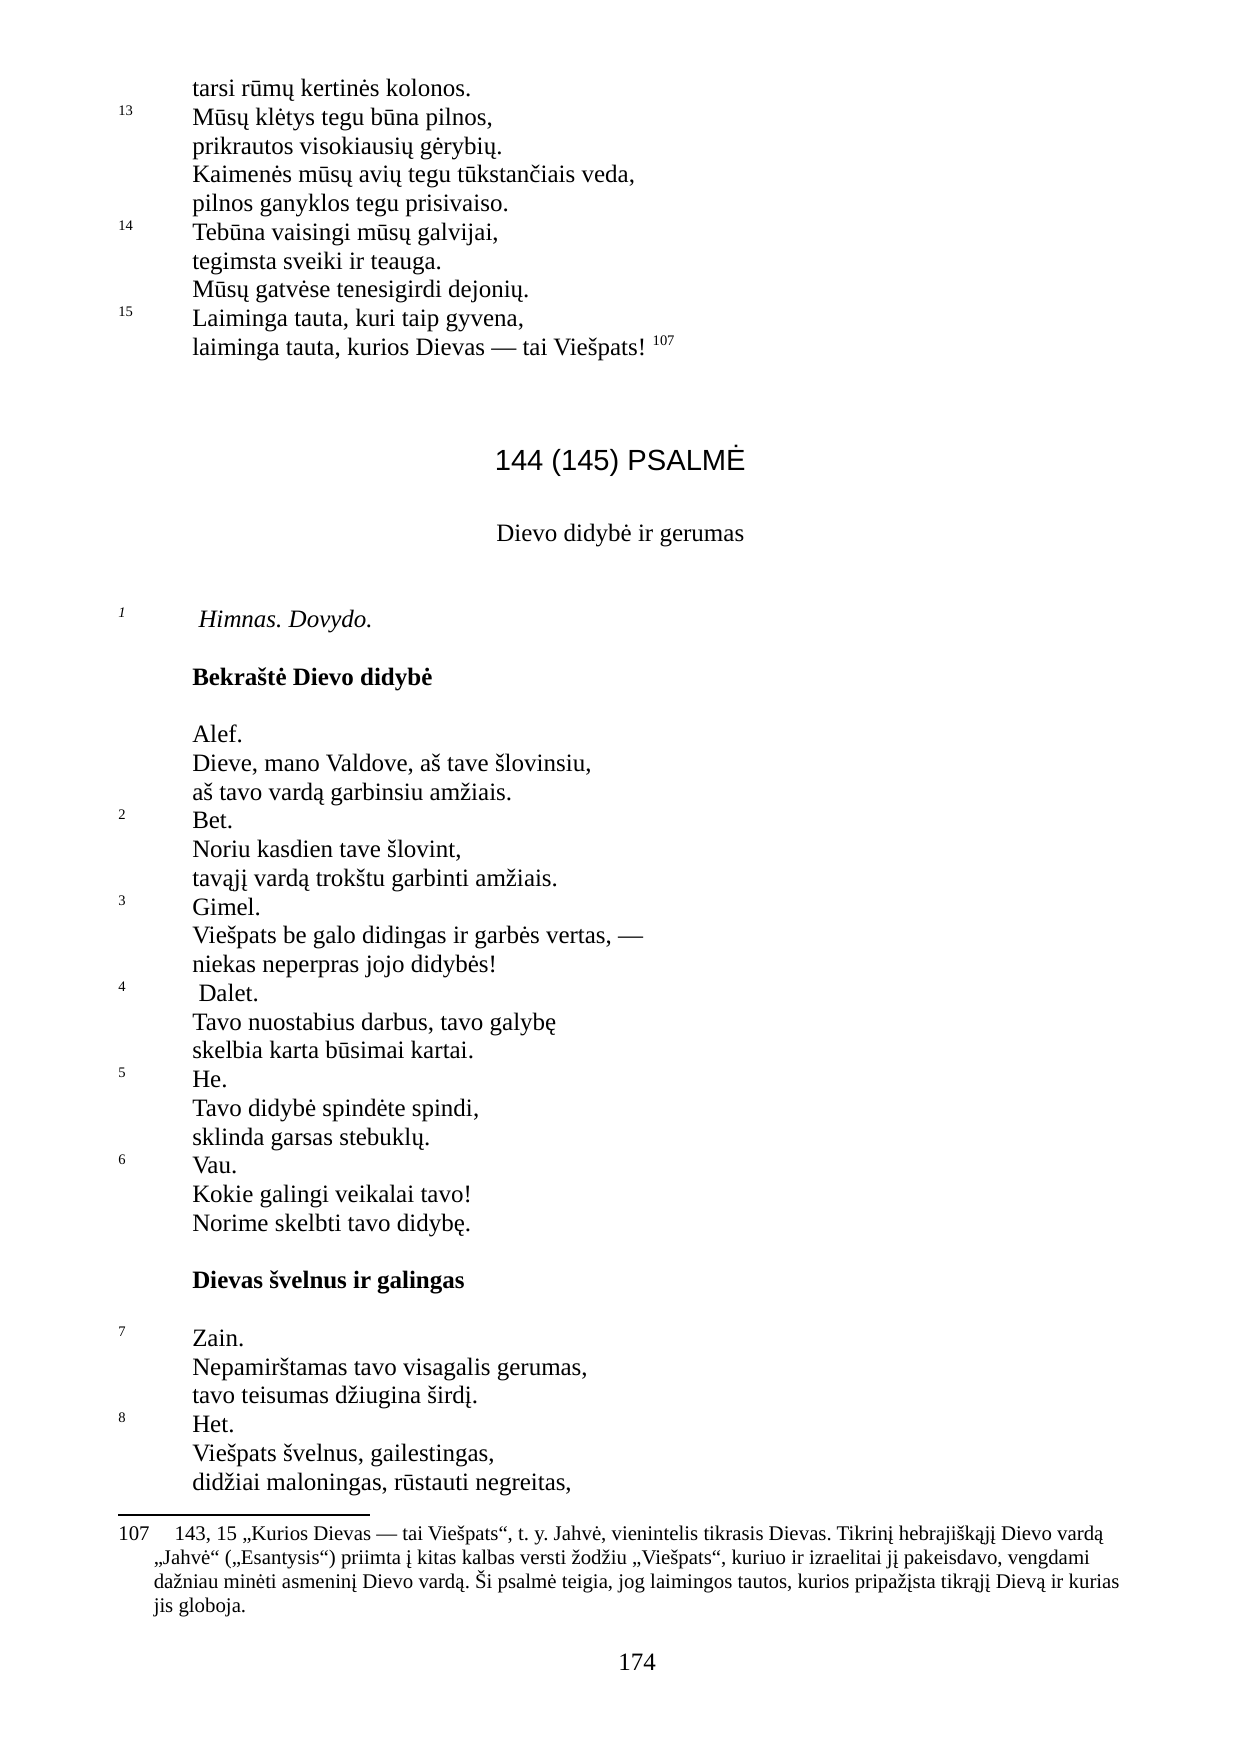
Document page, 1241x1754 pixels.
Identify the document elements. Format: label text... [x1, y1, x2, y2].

text Dievo didybė ir gerumas [118, 518, 1122, 547]
subtitle 144 (145) PSALMĖ [118, 443, 1122, 477]
text Dieve, mano Valdove, aš tave šlovinsiu, [118, 748, 1122, 777]
text 15 Laiminga tauta, kuri taip gyvena, [118, 303, 1122, 332]
text Viešpats be galo didingas ir garbės vertas, — [118, 921, 1122, 949]
text Kokie galingi veikalai tavo! [118, 1179, 1122, 1208]
text Tavo didybė spindėte spindi, [118, 1093, 1122, 1122]
text 4 Dalet. [118, 978, 1122, 1007]
text Noriu kasdien tave šlovint, [118, 834, 1122, 863]
text 8 Het. [118, 1409, 1122, 1438]
text tavo teisumas džiugina širdį. [118, 1381, 1122, 1409]
text 6 Vau. [118, 1151, 1122, 1179]
text 2 Bet. [118, 806, 1122, 834]
text Bekraštė Dievo didybė [118, 662, 1122, 691]
text 3 Gimel. [118, 892, 1122, 921]
text niekas neperpras jojo didybės! [118, 949, 1122, 978]
text Dievas švelnus ir galingas [118, 1266, 1122, 1294]
text Tavo nuostabius darbus, tavo galybę [118, 1007, 1122, 1036]
text sklinda garsas stebuklų. [118, 1122, 1122, 1151]
text laiminga tauta, kurios Dievas — tai Viešpats! [118, 332, 1122, 361]
text Norime skelbti tavo didybę. [118, 1208, 1122, 1237]
text tarsi rūmų kertinės kolonos. [118, 73, 1122, 102]
text Kaimenės mūsų avių tegu tūkstančiais veda, [118, 159, 1122, 188]
text 13 Mūsų klėtys tegu būna pilnos, [118, 102, 1122, 131]
text 14 Tebūna vaisingi mūsų galvijai, [118, 217, 1122, 246]
text tavąjį vardą trokštu garbinti amžiais. [118, 863, 1122, 892]
text 143, 15 „Kurios Dievas — tai Viešpats“, t. y. Jahvė, vienintelis tikrasis Dievas. Tikrinį hebrajiškąjį Dievo vardą „Jahvė“ („Esantysis“) priimta į kitas kalbas versti žodžiu „Viešpats“, kuriuo ir izraelitai jį pakeisdavo, vengdami dažniau minėti asmeninį Dievo vardą. Ši psalmė teigia, jog laimingos tautos, kurios pripažįsta tikrąjį Dievą ir kurias jis globoja. [118, 1521, 1122, 1617]
text pilnos ganyklos tegu prisivaiso. [118, 188, 1122, 217]
text Alef. [118, 719, 1122, 748]
text skelbia karta būsimai kartai. [118, 1036, 1122, 1064]
text aš tavo vardą garbinsiu amžiais. [118, 777, 1122, 806]
text 7 Zain. [118, 1323, 1122, 1352]
text 5 He. [118, 1064, 1122, 1093]
text Mūsų gatvėse tenesigirdi dejonių. [118, 274, 1122, 303]
text Nepamirštamas tavo visagalis gerumas, [118, 1352, 1122, 1381]
text 1 Himnas. Dovydo. [118, 604, 1122, 633]
text tegimsta sveiki ir teauga. [118, 246, 1122, 274]
text didžiai maloningas, rūstauti negreitas, [118, 1467, 1122, 1496]
text prikrautos visokiausių gėrybių. [118, 131, 1122, 159]
text Viešpats švelnus, gailestingas, [118, 1438, 1122, 1467]
